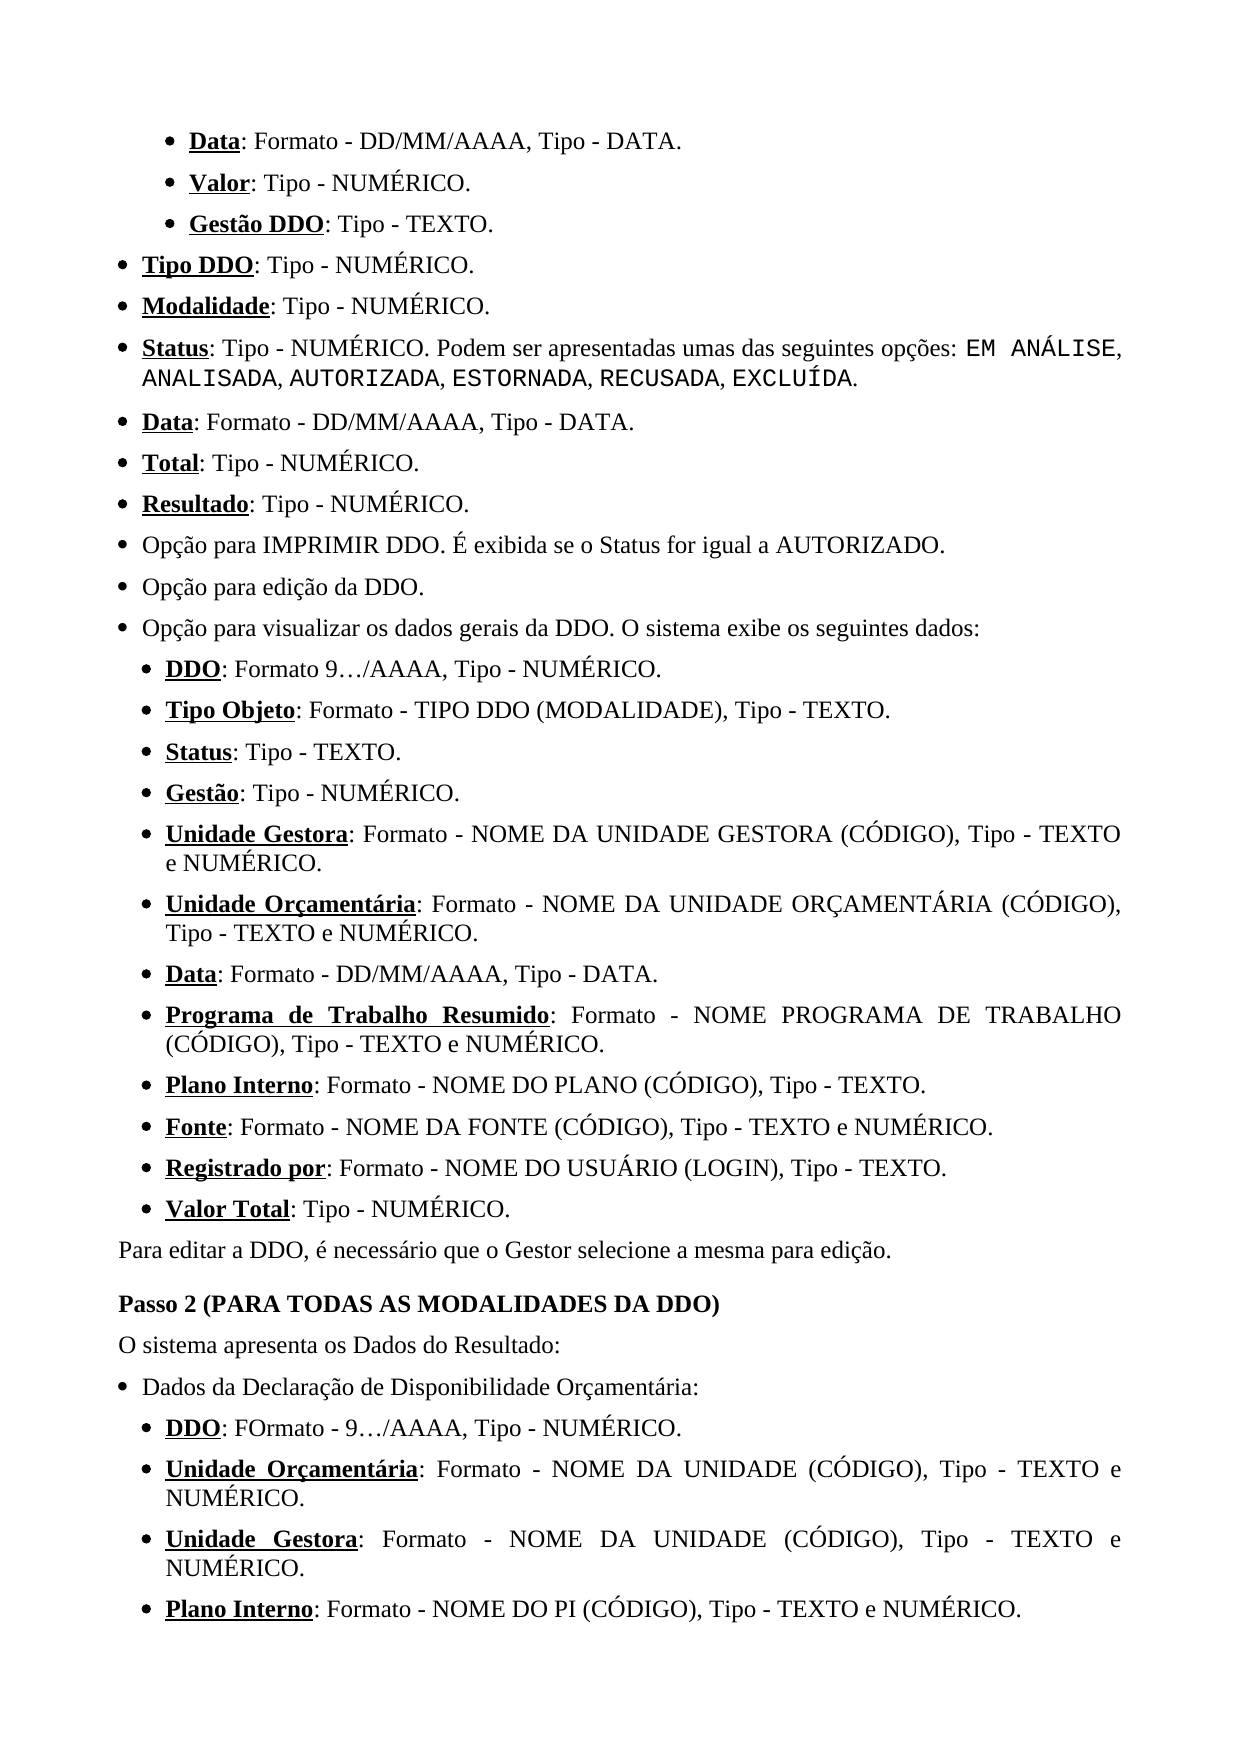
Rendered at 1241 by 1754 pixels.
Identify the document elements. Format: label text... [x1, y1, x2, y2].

text Para editar a DDO, é necessário que o Gestor selecione a mesma para edição. [118, 1236, 1122, 1264]
subtitle Passo 2 (PARA TODAS AS MODALIDADES DA DDO) [118, 1289, 1122, 1318]
list Total: Tipo - NUMÉRICO. [118, 448, 1122, 477]
list Tipo Objeto: Formato - TIPO DDO (MODALIDADE), Tipo - TEXTO. [142, 696, 1122, 724]
list DDO: Formato 9…/AAAA, Tipo - NUMÉRICO. [142, 654, 1122, 683]
list Unidade Orçamentária: Formato - NOME DA UNIDADE (CÓDIGO), Tipo - TEXTO e NUMÉRICO. [142, 1454, 1122, 1512]
list Valor Total: Tipo - NUMÉRICO. [142, 1194, 1122, 1223]
list Unidade Gestora: Formato - NOME DA UNIDADE (CÓDIGO), Tipo - TEXTO e NUMÉRICO. [142, 1524, 1122, 1582]
list DDO: FOrmato - 9…/AAAA, Tipo - NUMÉRICO. [142, 1413, 1122, 1442]
list Plano Interno: Formato - NOME DO PLANO (CÓDIGO), Tipo - TEXTO. [142, 1071, 1122, 1099]
list Dados da Declaração de Disponibilidade Orçamentária: [118, 1372, 1122, 1401]
list Tipo DDO: Tipo - NUMÉRICO. [118, 250, 1122, 279]
list Registrado por: Formato - NOME DO USUÁRIO (LOGIN), Tipo - TEXTO. [142, 1153, 1122, 1182]
list Gestão: Tipo - NUMÉRICO. [142, 778, 1122, 807]
list Modalidade: Tipo - NUMÉRICO. [118, 291, 1122, 320]
list Data: Formato - DD/MM/AAAA, Tipo - DATA. [142, 959, 1122, 988]
list Gestão DDO: Tipo - TEXTO. [165, 209, 1122, 238]
list Unidade Gestora: Formato - NOME DA UNIDADE GESTORA (CÓDIGO), Tipo - TEXTO e NUMÉRICO. [142, 819, 1122, 877]
list Data: Formato - DD/MM/AAAA, Tipo - DATA. [165, 126, 1122, 155]
list Data: Formato - DD/MM/AAAA, Tipo - DATA. [118, 407, 1122, 436]
list Programa de Trabalho Resumido: Formato - NOME PROGRAMA DE TRABALHO (CÓDIGO), Tipo - TEXTO e NUMÉRICO. [142, 1001, 1122, 1058]
text O sistema apresenta os Dados do Resultado: [118, 1331, 1122, 1359]
list Unidade Orçamentária: Formato - NOME DA UNIDADE ORÇAMENTÁRIA (CÓDIGO), Tipo - TEXTO e NUMÉRICO. [142, 889, 1122, 947]
list Fonte: Formato - NOME DA FONTE (CÓDIGO), Tipo - TEXTO e NUMÉRICO. [142, 1112, 1122, 1141]
list Opção para visualizar os dados gerais da DDO. O sistema exibe os seguintes dados: [118, 613, 1122, 642]
list Opção para edição da DDO. [118, 572, 1122, 601]
list Valor: Tipo - NUMÉRICO. [165, 168, 1122, 196]
list Status: Tipo - NUMÉRICO. Podem ser apresentadas umas das seguintes opções: EM ANÁLISE, ANALISADA, AUTORIZADA, ESTORNADA, RECUSADA, EXCLUÍDA. [118, 333, 1122, 394]
list Opção para IMPRIMIR DDO. É exibida se o Status for igual a AUTORIZADO. [118, 531, 1122, 559]
list Status: Tipo - TEXTO. [142, 737, 1122, 766]
list Plano Interno: Formato - NOME DO PI (CÓDIGO), Tipo - TEXTO e NUMÉRICO. [142, 1594, 1122, 1623]
list Resultado: Tipo - NUMÉRICO. [118, 489, 1122, 518]
